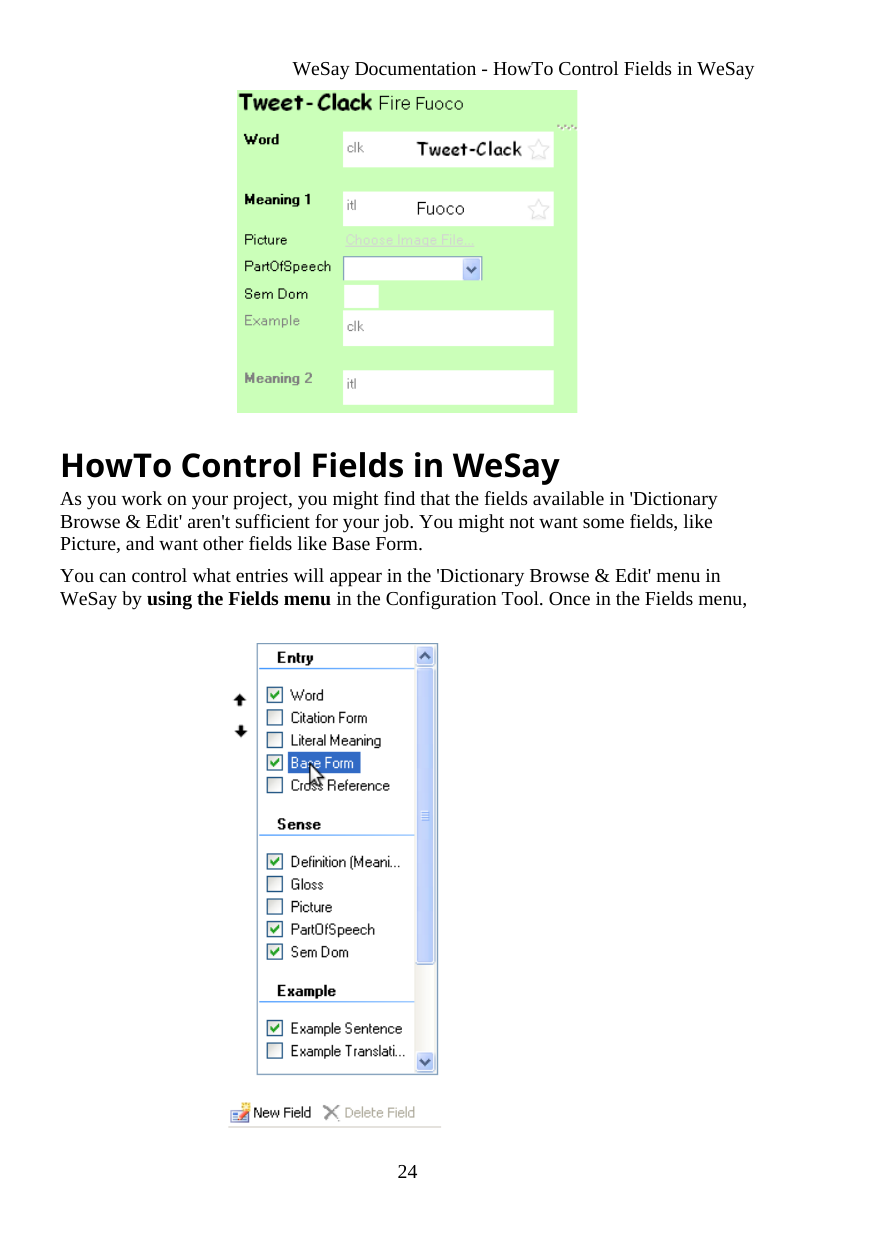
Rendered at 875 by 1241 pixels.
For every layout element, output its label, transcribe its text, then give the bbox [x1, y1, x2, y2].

picture [237, 90, 578, 413]
text As you work on your project, you might find that the fields available in 'Dictionary Browse & Edit' aren't sufficient for your job. You might not want some fields, like Picture, and want other fields like Base Form. [60, 487, 754, 555]
subtitle HowTo Control Fields in WeSay [60, 413, 754, 487]
picture [228, 643, 442, 1129]
text You can control what entries will appear in the 'Dictionary Browse & Edit' menu in WeSay by using the Fields menu in the Configuration Tool. Once in the Fields menu, [60, 564, 754, 610]
